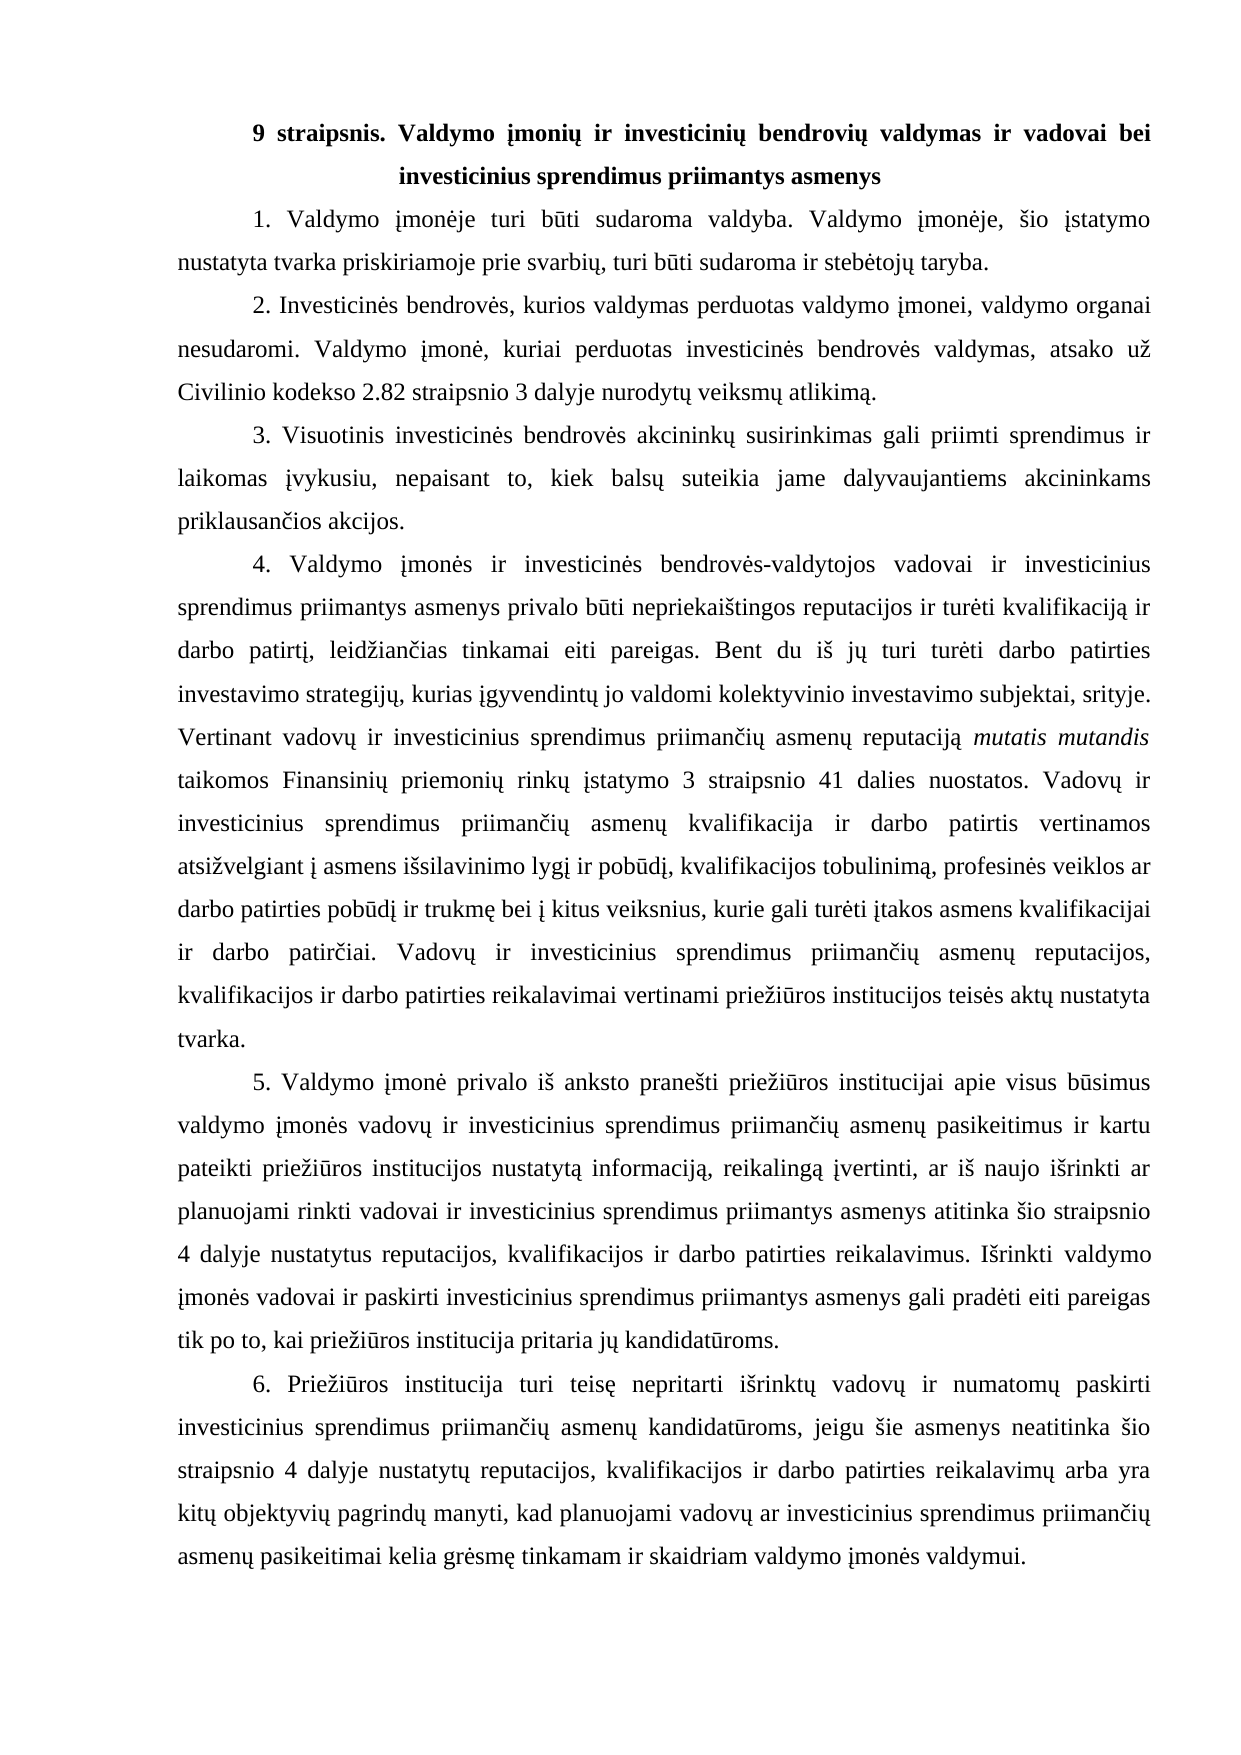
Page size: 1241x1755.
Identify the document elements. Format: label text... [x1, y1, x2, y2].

text 9 straipsnis. Valdymo įmonių ir investicinių bendrovių valdymas ir vadovai bei investicinius sprendimus priimantys asmenys [252, 118, 1152, 190]
text 3. Visuotinis investicinės bendrovės akcininkų susirinkimas gali priimti sprendimus ir laikomas įvykusiu, nepaisant to, kiek balsų suteikia jame dalyvaujantiems akcininkams priklausančios akcijos. [177, 420, 1152, 535]
text 1. Valdymo įmonėje turi būti sudaroma valdyba. Valdymo įmonėje, šio įstatymo nustatyta tvarka priskiriamoje prie svarbių, turi būti sudaroma ir stebėtojų taryba. [177, 204, 1152, 276]
text 4. Valdymo įmonės ir investicinės bendrovės-valdytojos vadovai ir investicinius sprendimus priimantys asmenys privalo būti nepriekaištingos reputacijos ir turėti kvalifikaciją ir darbo patirtį, leidžiančias tinkamai eiti pareigas. Bent du iš jų turi turėti darbo patirties investavimo strategijų, kurias įgyvendintų jo valdomi kolektyvinio investavimo subjektai, srityje. Vertinant vadovų ir investicinius sprendimus priimančių asmenų reputaciją mutatis mutandis taikomos Finansinių priemonių rinkų įstatymo 3 straipsnio 41 dalies nuostatos. Vadovų ir investicinius sprendimus priimančių asmenų kvalifikacija ir darbo patirtis vertinamos atsižvelgiant į asmens išsilavinimo lygį ir pobūdį, kvalifikacijos tobulinimą, profesinės veiklos ar darbo patirties pobūdį ir trukmę bei į kitus veiksnius, kurie gali turėti įtakos asmens kvalifikacijai ir darbo patirčiai. Vadovų ir investicinius sprendimus priimančių asmenų reputacijos, kvalifikacijos ir darbo patirties reikalavimai vertinami priežiūros institucijos teisės aktų nustatyta tvarka. [177, 549, 1152, 1052]
text 6. Priežiūros institucija turi teisę nepritarti išrinktų vadovų ir numatomų paskirti investicinius sprendimus priimančių asmenų kandidatūroms, jeigu šie asmenys neatitinka šio straipsnio 4 dalyje nustatytų reputacijos, kvalifikacijos ir darbo patirties reikalavimų arba yra kitų objektyvių pagrindų manyti, kad planuojami vadovų ar investicinius sprendimus priimančių asmenų pasikeitimai kelia grėsmę tinkamam ir skaidriam valdymo įmonės valdymui. [177, 1369, 1152, 1570]
text 5. Valdymo įmonė privalo iš anksto pranešti priežiūros institucijai apie visus būsimus valdymo įmonės vadovų ir investicinius sprendimus priimančių asmenų pasikeitimus ir kartu pateikti priežiūros institucijos nustatytą informaciją, reikalingą įvertinti, ar iš naujo išrinkti ar planuojami rinkti vadovai ir investicinius sprendimus priimantys asmenys atitinka šio straipsnio 4 dalyje nustatytus reputacijos, kvalifikacijos ir darbo patirties reikalavimus. Išrinkti valdymo įmonės vadovai ir paskirti investicinius sprendimus priimantys asmenys gali pradėti eiti pareigas tik po to, kai priežiūros institucija pritaria jų kandidatūroms. [177, 1067, 1152, 1354]
text 2. Investicinės bendrovės, kurios valdymas perduotas valdymo įmonei, valdymo organai nesudaromi. Valdymo įmonė, kuriai perduotas investicinės bendrovės valdymas, atsako už Civilinio kodekso 2.82 straipsnio 3 dalyje nurodytų veiksmų atlikimą. [177, 291, 1152, 406]
